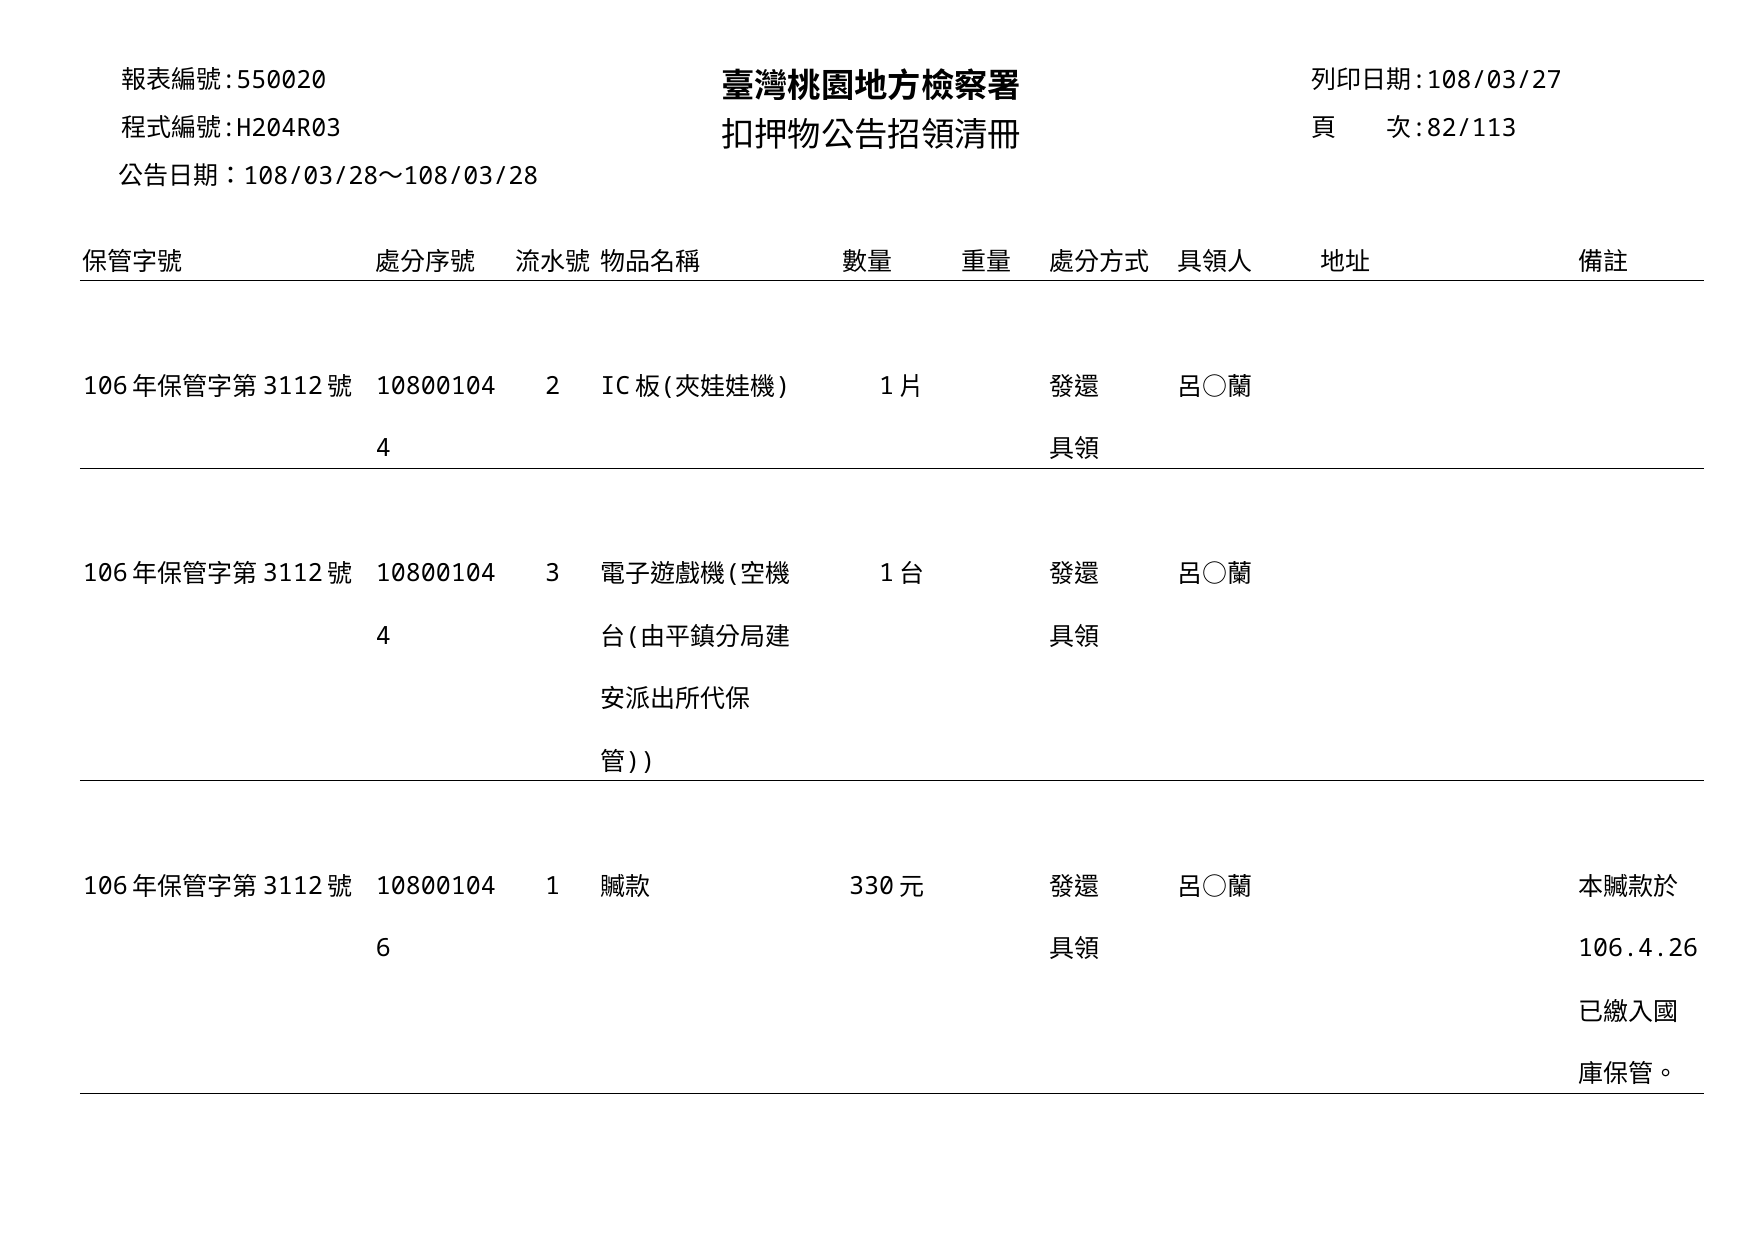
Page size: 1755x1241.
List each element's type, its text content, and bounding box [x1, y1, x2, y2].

table_cell [1575, 469, 1704, 780]
table_cell 發還 具領 [1046, 281, 1175, 468]
table_cell 106年保管字第3112號 [80, 281, 373, 468]
table_header 處分序號 [373, 218, 507, 280]
table_cell 1台 [808, 469, 927, 780]
table_header 物品名稱 [597, 218, 807, 280]
table_cell 呂○蘭 [1175, 781, 1317, 1093]
table_cell 發還 具領 [1046, 781, 1175, 1093]
table_cell 電子遊戲機(空機台(由平鎮分局建安派出所代保管)) [597, 469, 807, 780]
table_cell 106年保管字第3112號 [80, 469, 373, 780]
table_cell IC板(夾娃娃機) [597, 281, 807, 468]
table_cell [927, 781, 1046, 1093]
table_header 地址 [1317, 218, 1575, 280]
table_header 處分方式 [1046, 218, 1175, 280]
table_cell 贓款 [597, 781, 807, 1093]
table_cell 呂○蘭 [1175, 469, 1317, 780]
table_cell [1317, 281, 1575, 468]
table_header 重量 [927, 218, 1046, 280]
table_cell [1575, 281, 1704, 468]
table_cell 本贓款於106.4.26已繳入國庫保管。 [1575, 781, 1704, 1093]
table_header 數量 [808, 218, 927, 280]
table_header 流水號 [507, 218, 597, 280]
table_cell [927, 281, 1046, 468]
table_cell [927, 469, 1046, 780]
table_cell 呂○蘭 [1175, 281, 1317, 468]
table_cell 3 [507, 469, 597, 780]
table_cell 108001046 [373, 781, 507, 1093]
table_header 保管字號 [80, 218, 373, 280]
table_cell 108001044 [373, 281, 507, 468]
table_cell 2 [507, 281, 597, 468]
table_header 備註 [1575, 218, 1704, 280]
table_cell 106年保管字第3112號 [80, 781, 373, 1093]
table_header 具領人 [1175, 218, 1317, 280]
table_cell 330元 [808, 781, 927, 1093]
table_cell [1317, 781, 1575, 1093]
table_cell 發還 具領 [1046, 469, 1175, 780]
table_cell 1 [507, 781, 597, 1093]
table_cell [1317, 469, 1575, 780]
table_cell 108001044 [373, 469, 507, 780]
table_cell 1片 [808, 281, 927, 468]
